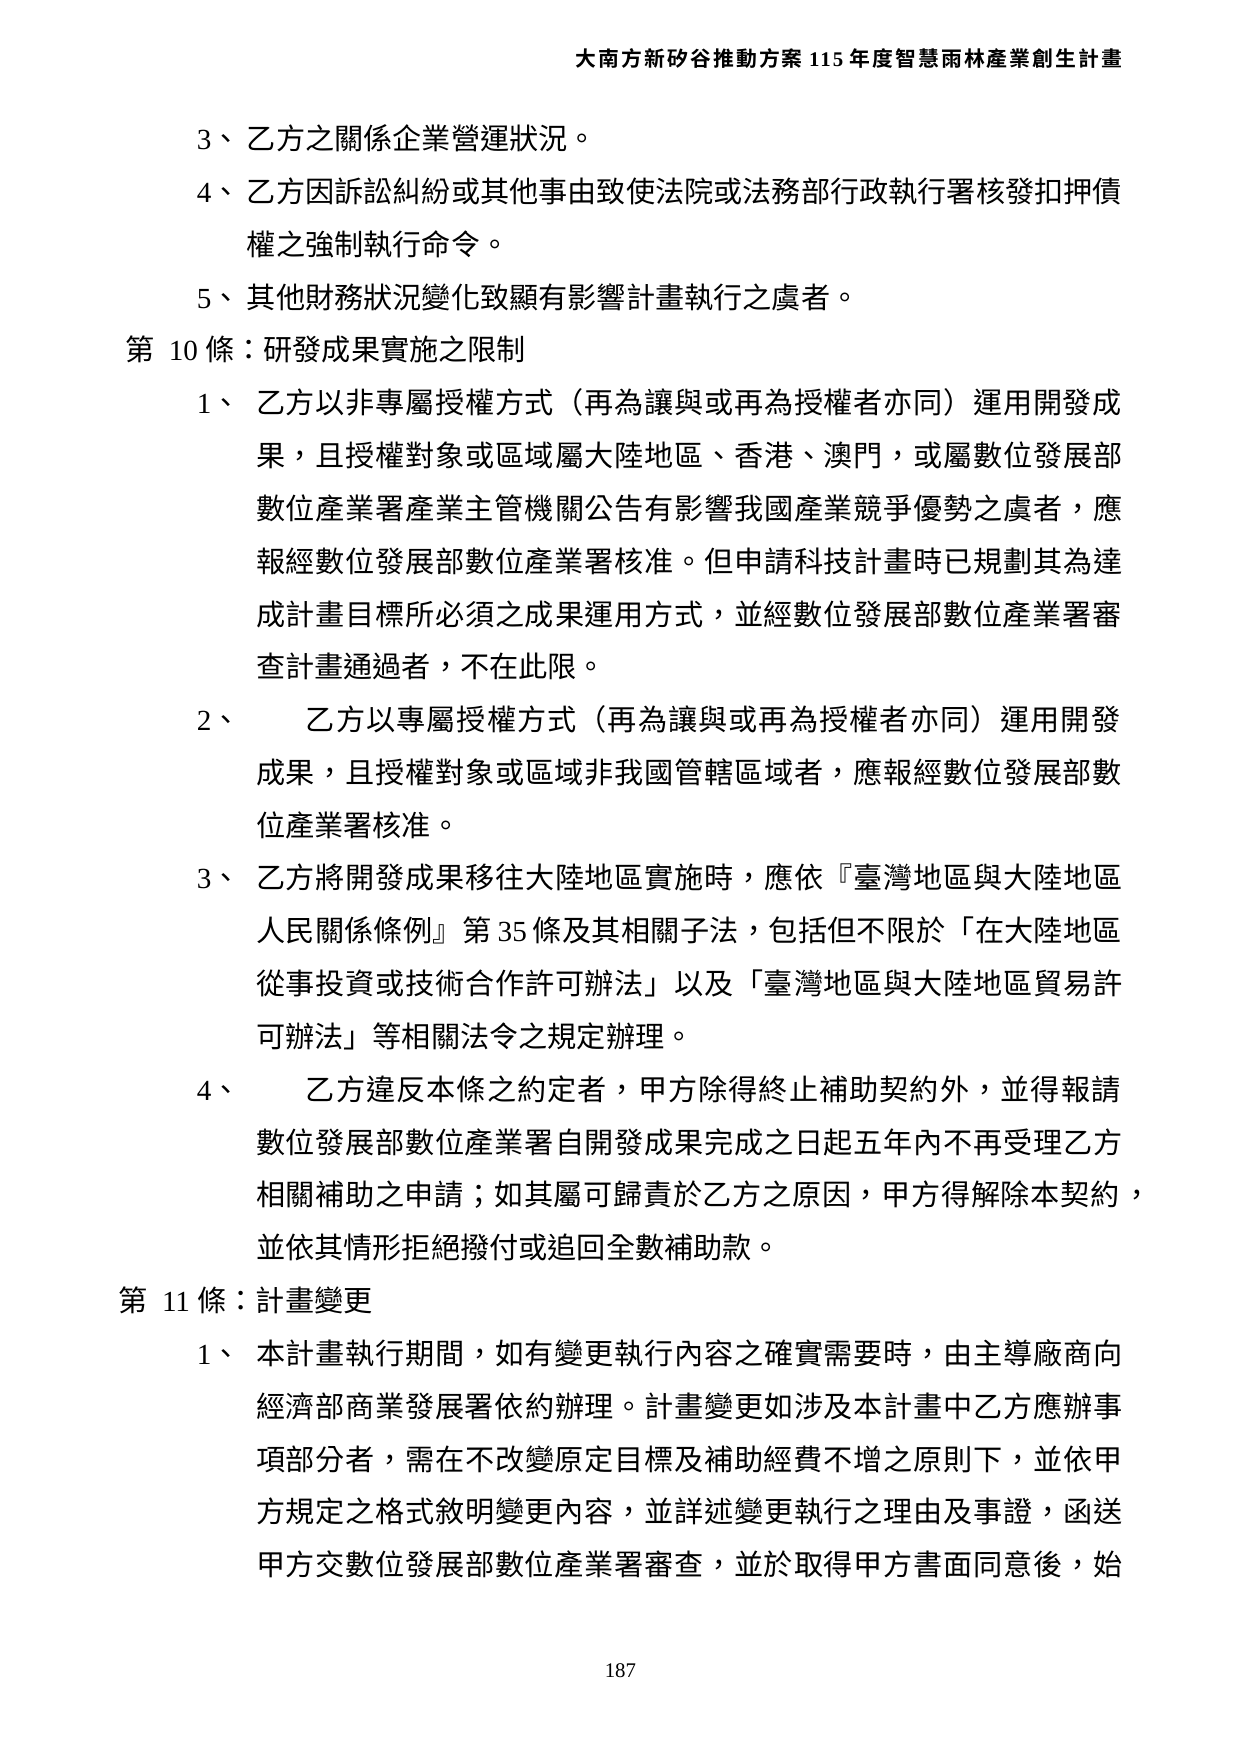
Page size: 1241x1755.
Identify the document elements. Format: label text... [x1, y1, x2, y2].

text 第 10 條：研發成果實施之限制 [125, 327, 1122, 369]
list 其他財務狀況變化致顯有影響計畫執行之虞者。 [197, 274, 1122, 316]
list 乙方將開發成果移往大陸地區實施時，應依『臺灣地區與大陸地區人民關係條例』第35條及其相關子法，包括但不限於「在大陸地區從事投資或技術合作許可辦法」以及「臺灣地區與大陸地區貿易許可辦法」等相關法令之規定辦理。 [197, 855, 1122, 1056]
list 乙方以專屬授權方式（再為讓與或再為授權者亦同）運用開發成果，且授權對象或區域非我國管轄區域者，應報經數位發展部數位產業署核准。 [197, 697, 1122, 844]
list 乙方之關係企業營運狀況。 [197, 116, 1122, 158]
list 乙方以非專屬授權方式（再為讓與或再為授權者亦同）運用開發成果，且授權對象或區域屬大陸地區、香港、澳門，或屬數位發展部數位產業署產業主管機關公告有影響我國產業競爭優勢之虞者，應報經數位發展部數位產業署核准。但申請科技計畫時已規劃其為達成計畫目標所必須之成果運用方式，並經數位發展部數位產業署審查計畫通過者，不在此限。 [197, 380, 1122, 686]
list 乙方因訴訟糾紛或其他事由致使法院或法務部行政執行署核發扣押債權之強制執行命令。 [197, 168, 1122, 264]
list 乙方違反本條之約定者，甲方除得終止補助契約外，並得報請數位發展部數位產業署自開發成果完成之日起五年內不再受理乙方相關補助之申請；如其屬可歸責於乙方之原因，甲方得解除本契約，並依其情形拒絕撥付或追回全數補助款。 [197, 1066, 1122, 1267]
list 本計畫執行期間，如有變更執行內容之確實需要時，由主導廠商向經濟部商業發展署依約辦理。計畫變更如涉及本計畫中乙方應辦事項部分者，需在不改變原定目標及補助經費不增之原則下，並依甲方規定之格式敘明變更內容，並詳述變更執行之理由及事證，函送甲方交數位發展部數位產業署審查，並於取得甲方書面同意後，始 [197, 1330, 1122, 1584]
text 第 11 條：計畫變更 [118, 1278, 1122, 1320]
